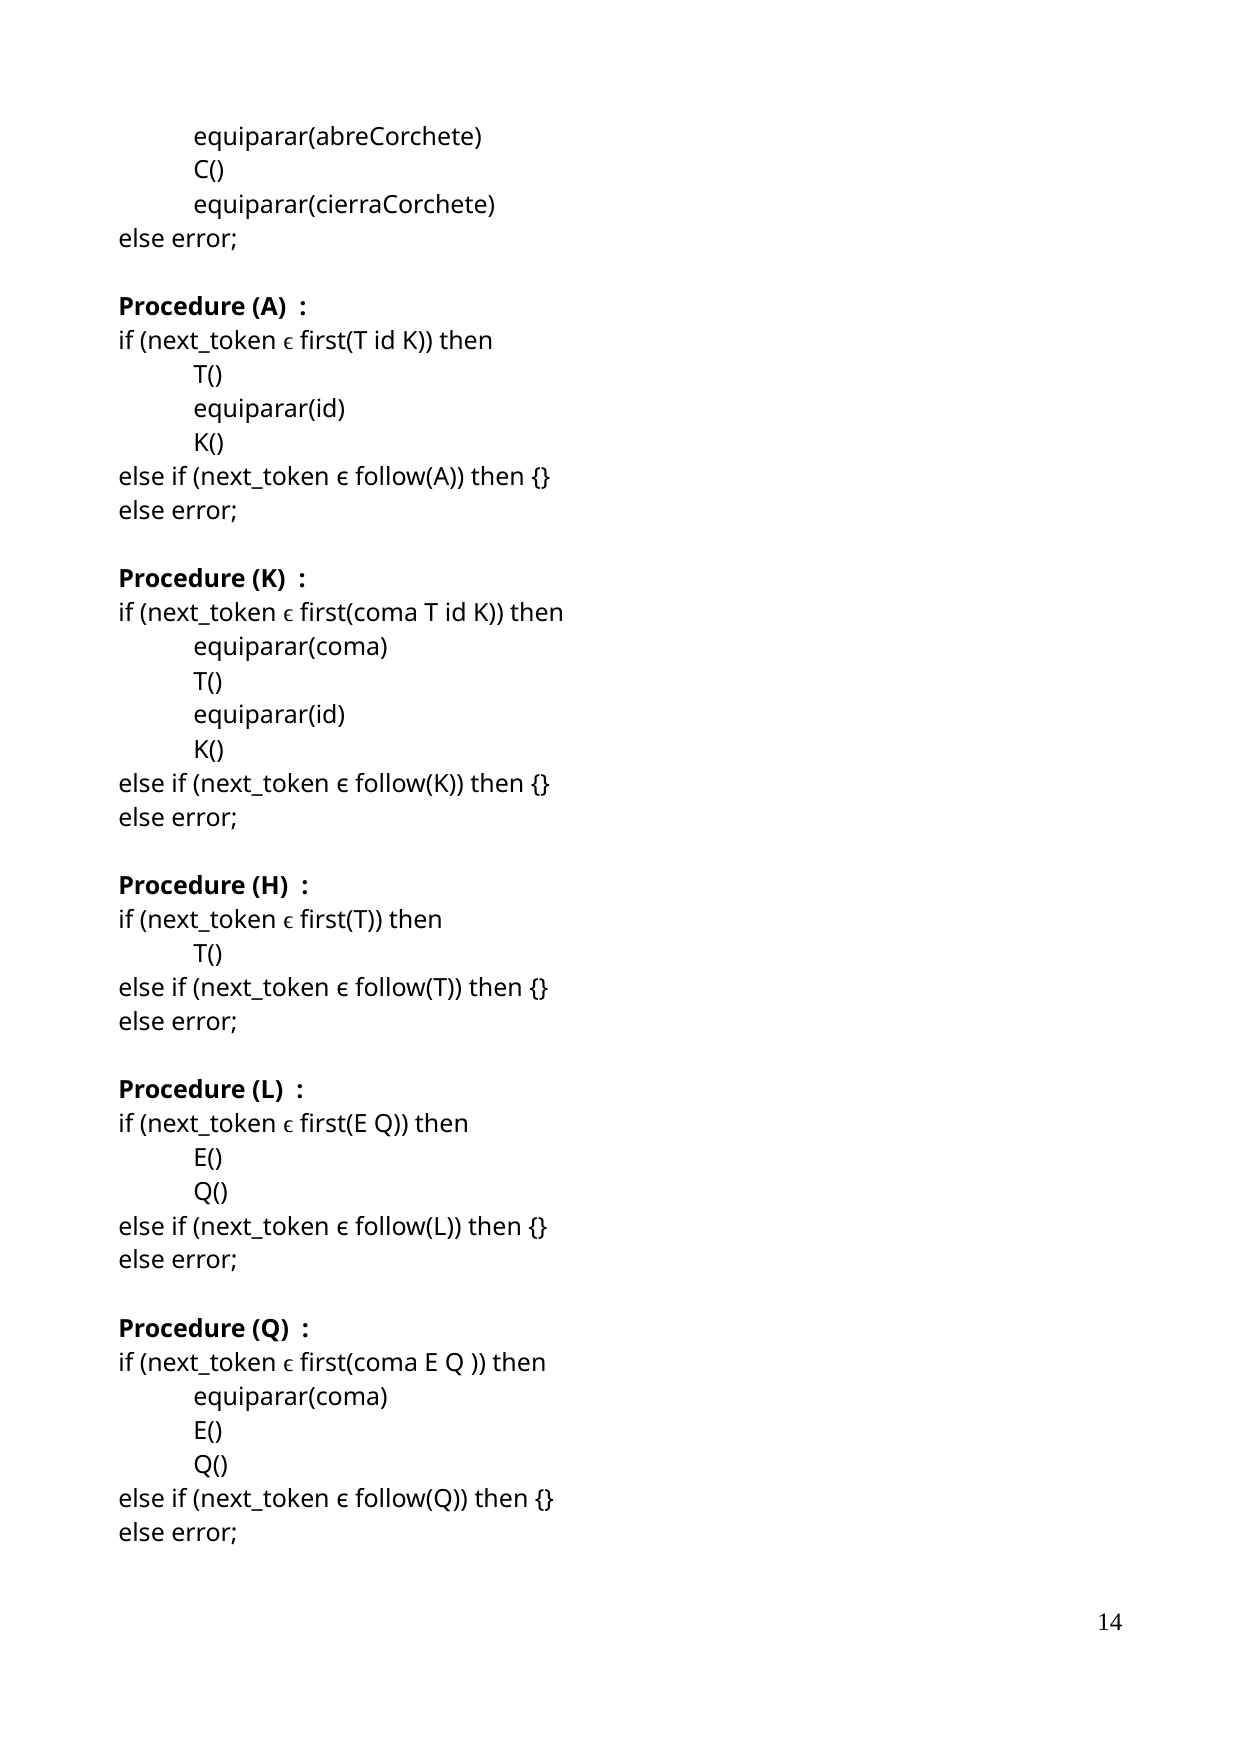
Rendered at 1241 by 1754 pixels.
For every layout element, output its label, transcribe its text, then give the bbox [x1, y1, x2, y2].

text T() [118, 663, 1122, 697]
text K() [118, 425, 1122, 459]
text equiparar(coma) [118, 629, 1122, 663]
text K() [118, 731, 1122, 765]
text equiparar(id) [118, 391, 1122, 425]
text E() [118, 1140, 1122, 1174]
text else error; [118, 220, 1122, 254]
text if (next_token ϵ first(T)) then [118, 902, 1122, 936]
text Procedure (K) : [118, 561, 1122, 595]
text Procedure (Q) : [118, 1310, 1122, 1344]
text Q() [118, 1447, 1122, 1481]
text T() [118, 357, 1122, 391]
text equiparar(id) [118, 697, 1122, 731]
text equiparar(cierraCorchete) [118, 186, 1122, 220]
text else error; [118, 799, 1122, 833]
text if (next_token ϵ first(coma T id K)) then [118, 595, 1122, 629]
text else if (next_token ϵ follow(A)) then {} [118, 459, 1122, 493]
text equiparar(abreCorchete) [118, 118, 1122, 152]
text else if (next_token ϵ follow(K)) then {} [118, 765, 1122, 799]
text else error; [118, 1242, 1122, 1276]
text Procedure (A) : [118, 288, 1122, 322]
text else if (next_token ϵ follow(L)) then {} [118, 1208, 1122, 1242]
text equiparar(coma) [118, 1378, 1122, 1412]
text T() [118, 936, 1122, 970]
text if (next_token ϵ first(coma E Q )) then [118, 1344, 1122, 1378]
text else if (next_token ϵ follow(Q)) then {} [118, 1481, 1122, 1515]
text Q() [118, 1174, 1122, 1208]
text else error; [118, 493, 1122, 527]
text Procedure (H) : [118, 867, 1122, 902]
text if (next_token ϵ first(T id K)) then [118, 322, 1122, 357]
text else error; [118, 1004, 1122, 1038]
text else error; [118, 1515, 1122, 1549]
text if (next_token ϵ first(E Q)) then [118, 1106, 1122, 1140]
text else if (next_token ϵ follow(T)) then {} [118, 970, 1122, 1004]
text E() [118, 1412, 1122, 1447]
text Procedure (L) : [118, 1072, 1122, 1106]
text C() [118, 152, 1122, 186]
